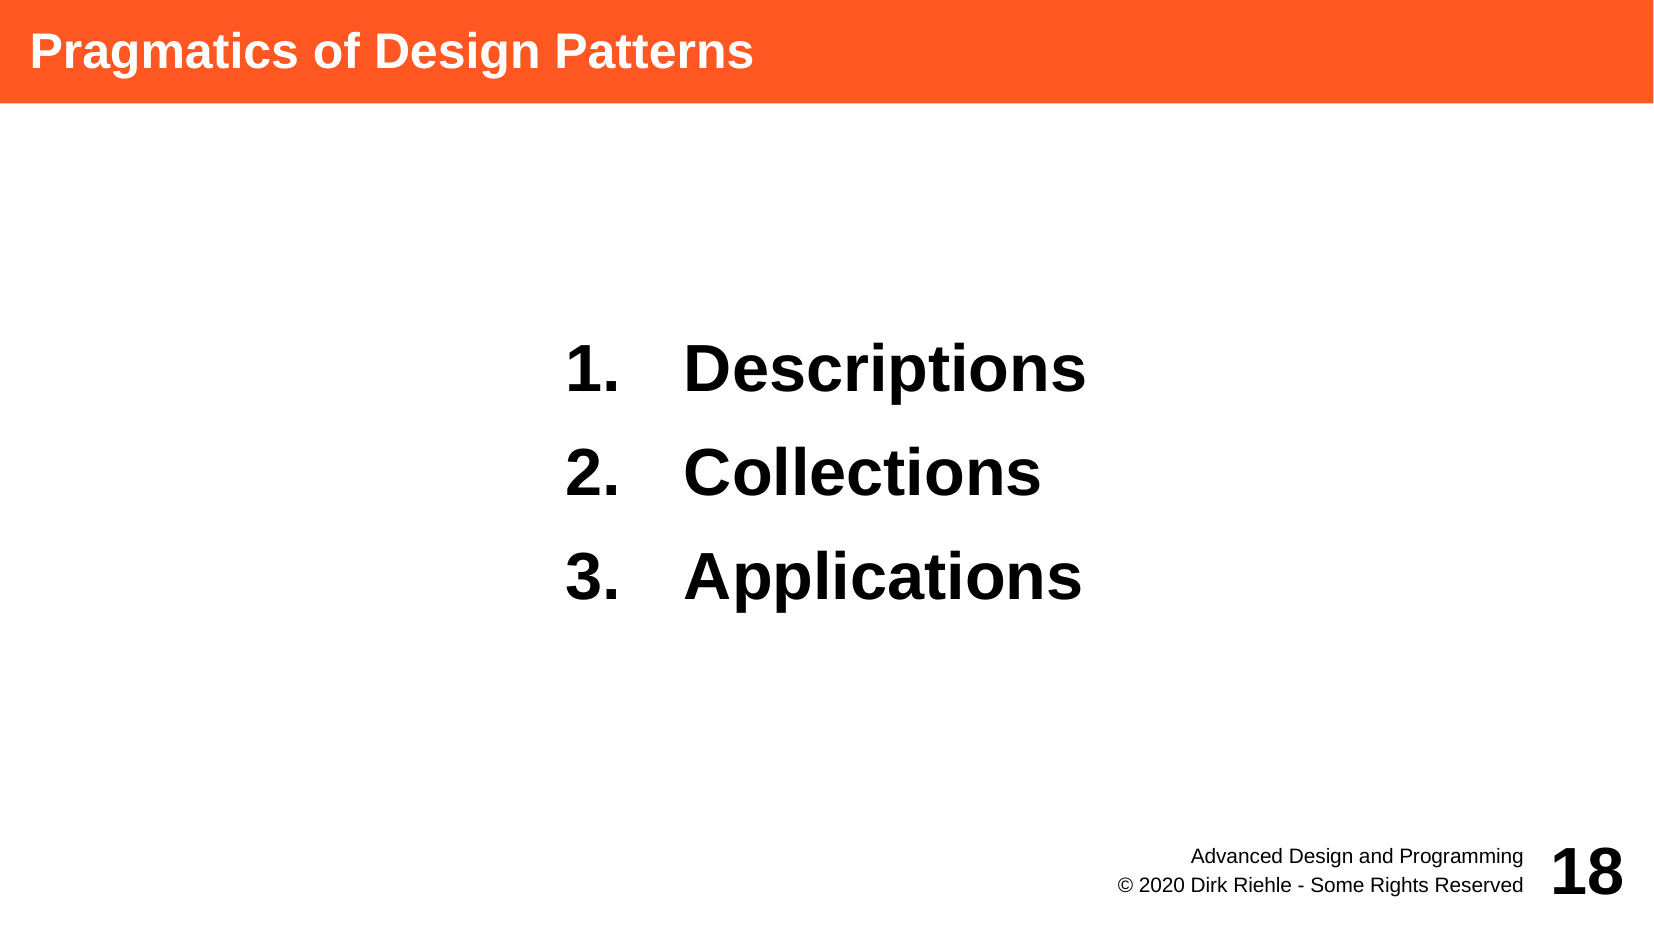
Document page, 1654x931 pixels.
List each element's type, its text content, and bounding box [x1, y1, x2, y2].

title Pragmatics of Design Patterns [0, 0, 1654, 104]
subtitle Descriptions Collections Applications [29, 132, 1625, 813]
